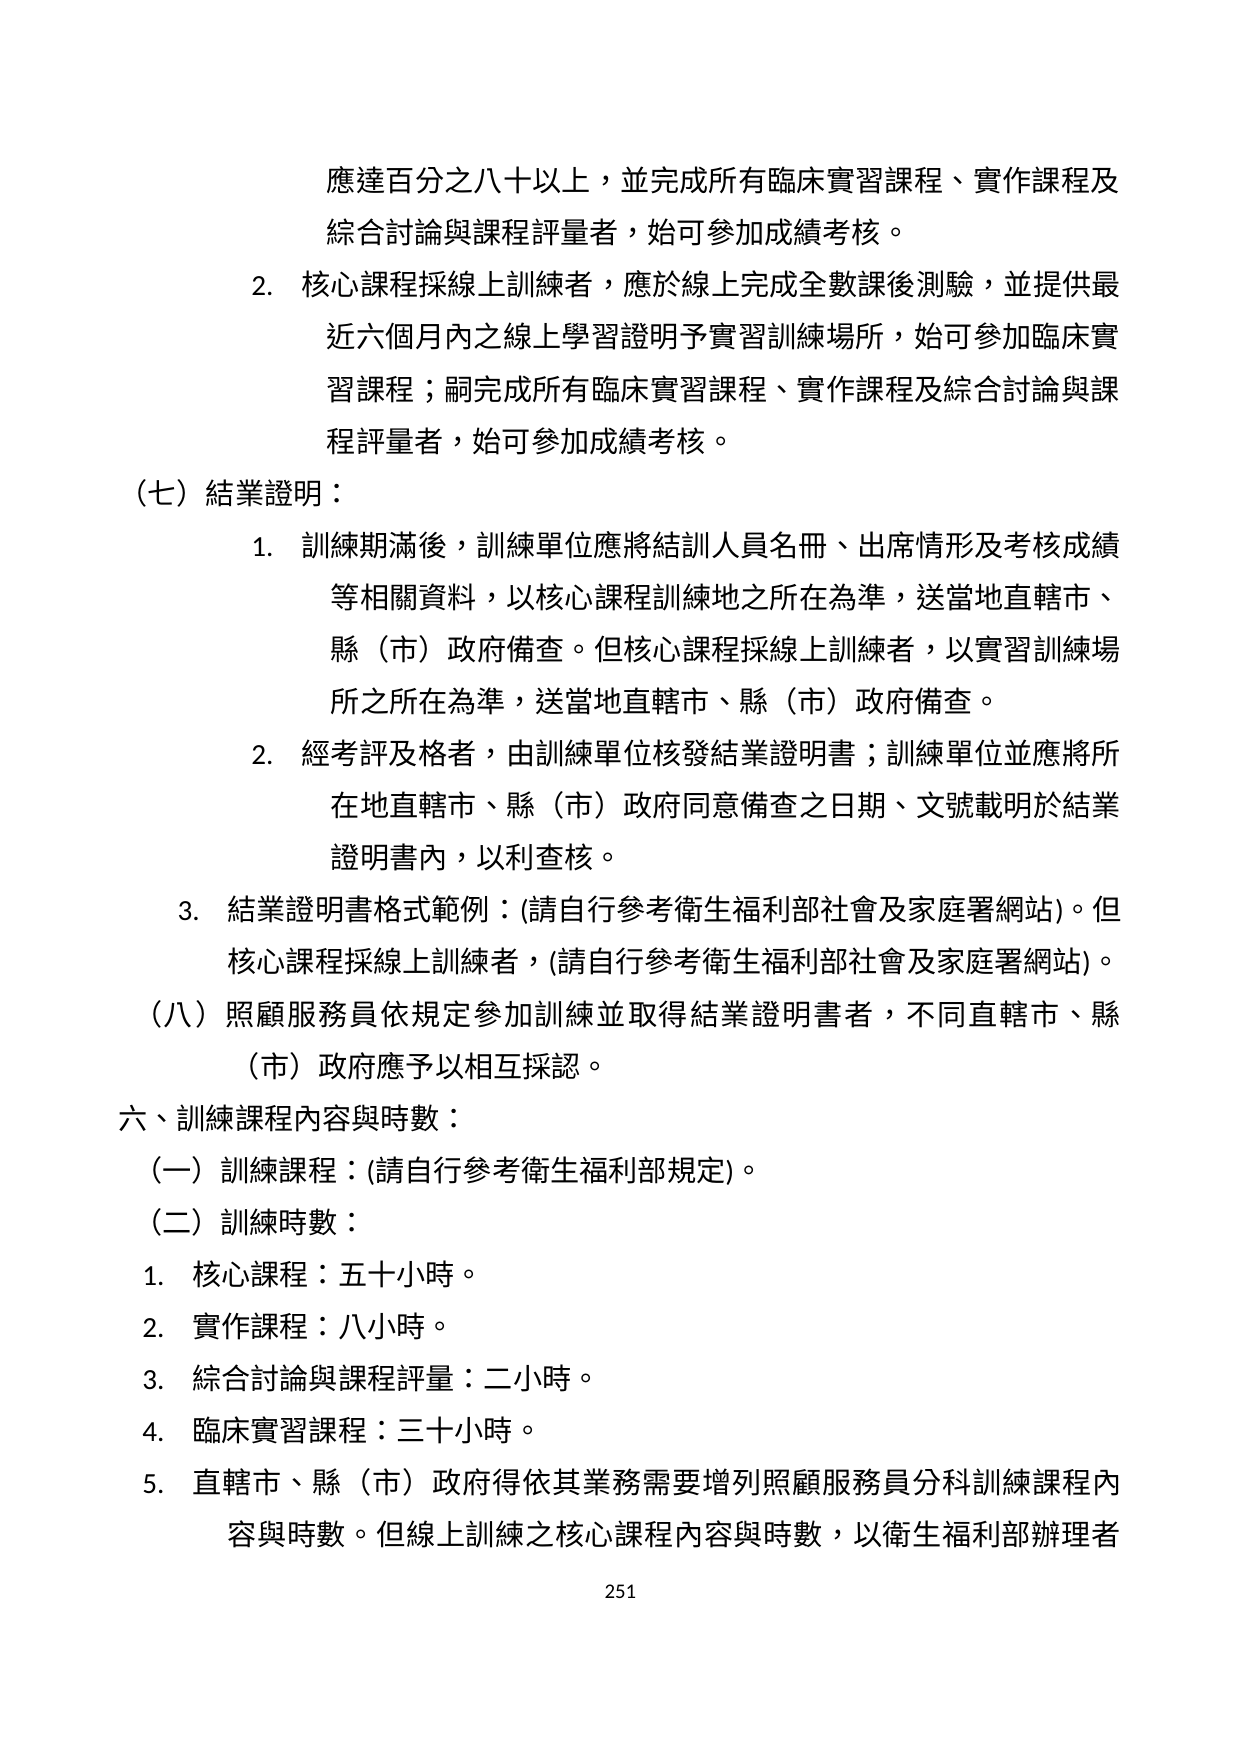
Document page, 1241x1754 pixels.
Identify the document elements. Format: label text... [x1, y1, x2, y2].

list 臨床實習課程：三十小時。 [142, 1400, 1122, 1452]
list 核心課程採線上訓練者，應於線上完成全數課後測驗，並提供最近六個月內之線上學習證明予實習訓練場所，始可參加臨床實習課程；嗣完成所有臨床實習課程、實作課程及綜合討論與課程評量者，始可參加成績考核。 [251, 254, 1122, 462]
list 應達百分之八十以上，並完成所有臨床實習課程、實作課程及綜合討論與課程評量者，始可參加成績考核。 [251, 150, 1122, 254]
list 結業證明書格式範例：(請自行參考衛生福利部社會及家庭署網站)。但核心課程採線上訓練者，(請自行參考衛生福利部社會及家庭署網站)。 [177, 879, 1122, 983]
list 綜合討論與課程評量：二小時。 [142, 1348, 1122, 1400]
text 六、訓練課程內容與時數： [118, 1087, 1122, 1139]
list 直轄市、縣（市）政府得依其業務需要增列照顧服務員分科訓練課程內容與時數。但線上訓練之核心課程內容與時數，以衛生福利部辦理者為限。 [142, 1452, 1122, 1556]
text （一）訓練課程：(請自行參考衛生福利部規定)。 [133, 1139, 1122, 1192]
text （八）照顧服務員依規定參加訓練並取得結業證明書者，不同直轄市、縣（市）政府應予以相互採認。 [133, 983, 1122, 1087]
list 實作課程：八小時。 [142, 1296, 1122, 1348]
list 訓練期滿後，訓練單位應將結訓人員名冊、出席情形及考核成績等相關資料，以核心課程訓練地之所在為準，送當地直轄市、縣（市）政府備查。但核心課程採線上訓練者，以實習訓練場所之所在為準，送當地直轄市、縣（市）政府備查。 [251, 514, 1122, 723]
list 核心課程：五十小時。 [142, 1244, 1122, 1296]
text （二）訓練時數： [133, 1192, 1122, 1244]
list 經考評及格者，由訓練單位核發結業證明書；訓練單位並應將所在地直轄市、縣（市）政府同意備查之日期、文號載明於結業證明書內，以利查核。 [251, 723, 1122, 879]
text （七）結業證明： [118, 462, 1122, 514]
